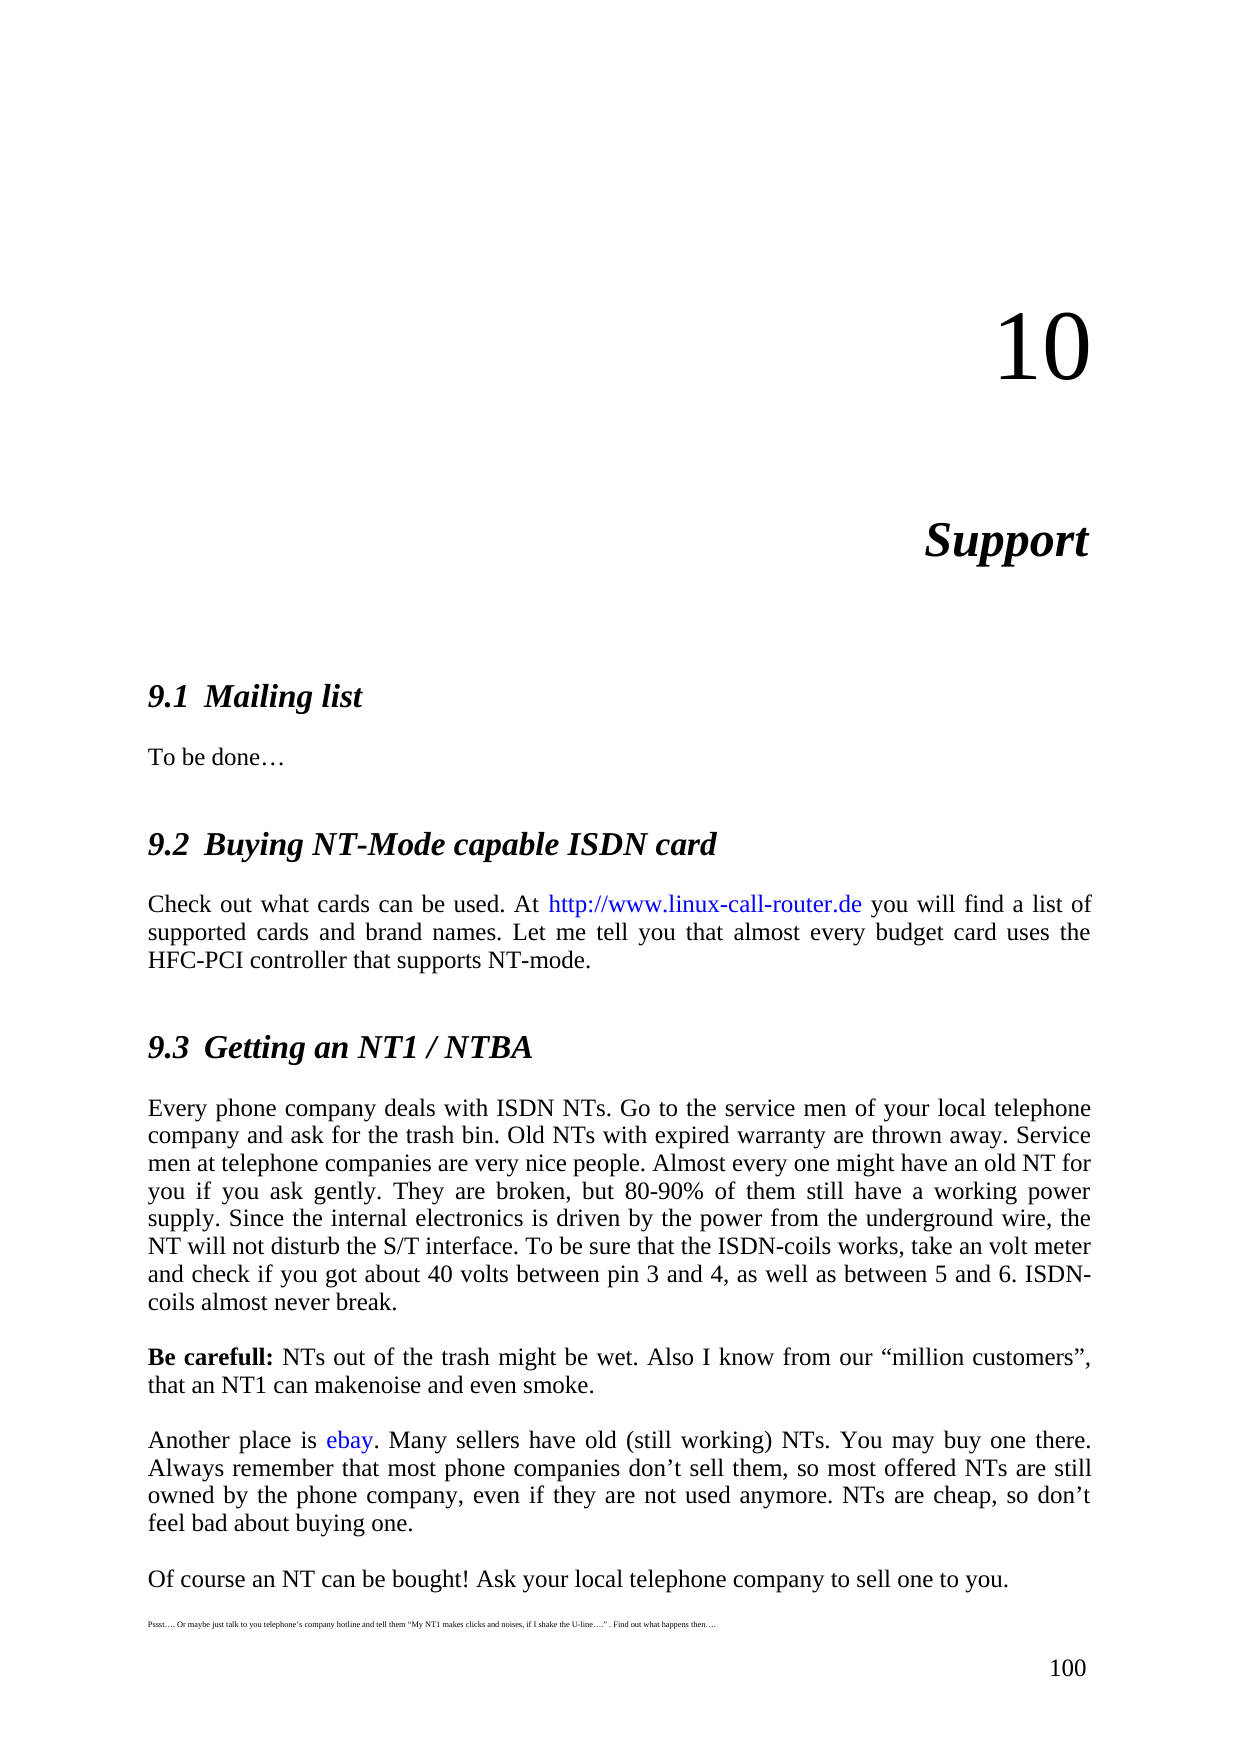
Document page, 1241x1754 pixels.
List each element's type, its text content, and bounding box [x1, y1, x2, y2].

text Check out what cards can be used. At http://www.linux-call-router.de you will find a list of supported cards and brand names. Let me tell you that almost every budget card uses the HFC-PCI controller that supports NT-mode. [148, 891, 1092, 974]
text Every phone company deals with ISDN NTs. Go to the service men of your local telephone company and ask for the trash bin. Old NTs with expired warranty are thrown away. Service men at telephone companies are very nice people. Almost every one might have an old NT for you if you ask gently. They are broken, but 80-90% of them still have a working power supply. Since the internal electronics is driven by the power from the underground wire, the NT will not disturb the S/T interface. To be sure that the ISDN-coils works, take an volt meter and check if you got about 40 volts between pin 3 and 4, as well as between 5 and 6. ISDN-coils almost never break. [148, 1094, 1092, 1315]
text 9.1 Mailing list [148, 678, 1092, 715]
text Be carefull: NTs out of the trash might be wet. Also I know from our “million customers”, that an NT1 can makenoise and even smoke. [148, 1343, 1092, 1398]
subtitle Support [148, 512, 1092, 567]
text Another place is ebay. Many sellers have old (still working) NTs. You may buy one there. Always remember that most phone companies don’t sell them, so most offered NTs are still owned by the phone company, even if they are not used anymore. NTs are cheap, so don’t feel bad about buying one. [148, 1426, 1092, 1537]
text To be done… [148, 743, 1092, 771]
text 9.2 Buying NT-Mode capable ISDN card [148, 826, 1092, 863]
text Pssst…. Or maybe just talk to you telephone’s company hotline and tell them “My NT1 makes clicks and noises, if I shake the U-line….” . Find out what happens then…. [148, 1620, 1092, 1629]
text 10 [148, 291, 1092, 401]
text 9.3 Getting an NT1 / NTBA [148, 1029, 1092, 1066]
text Of course an NT can be bought! Ask your local telephone company to sell one to you. [148, 1565, 1092, 1592]
